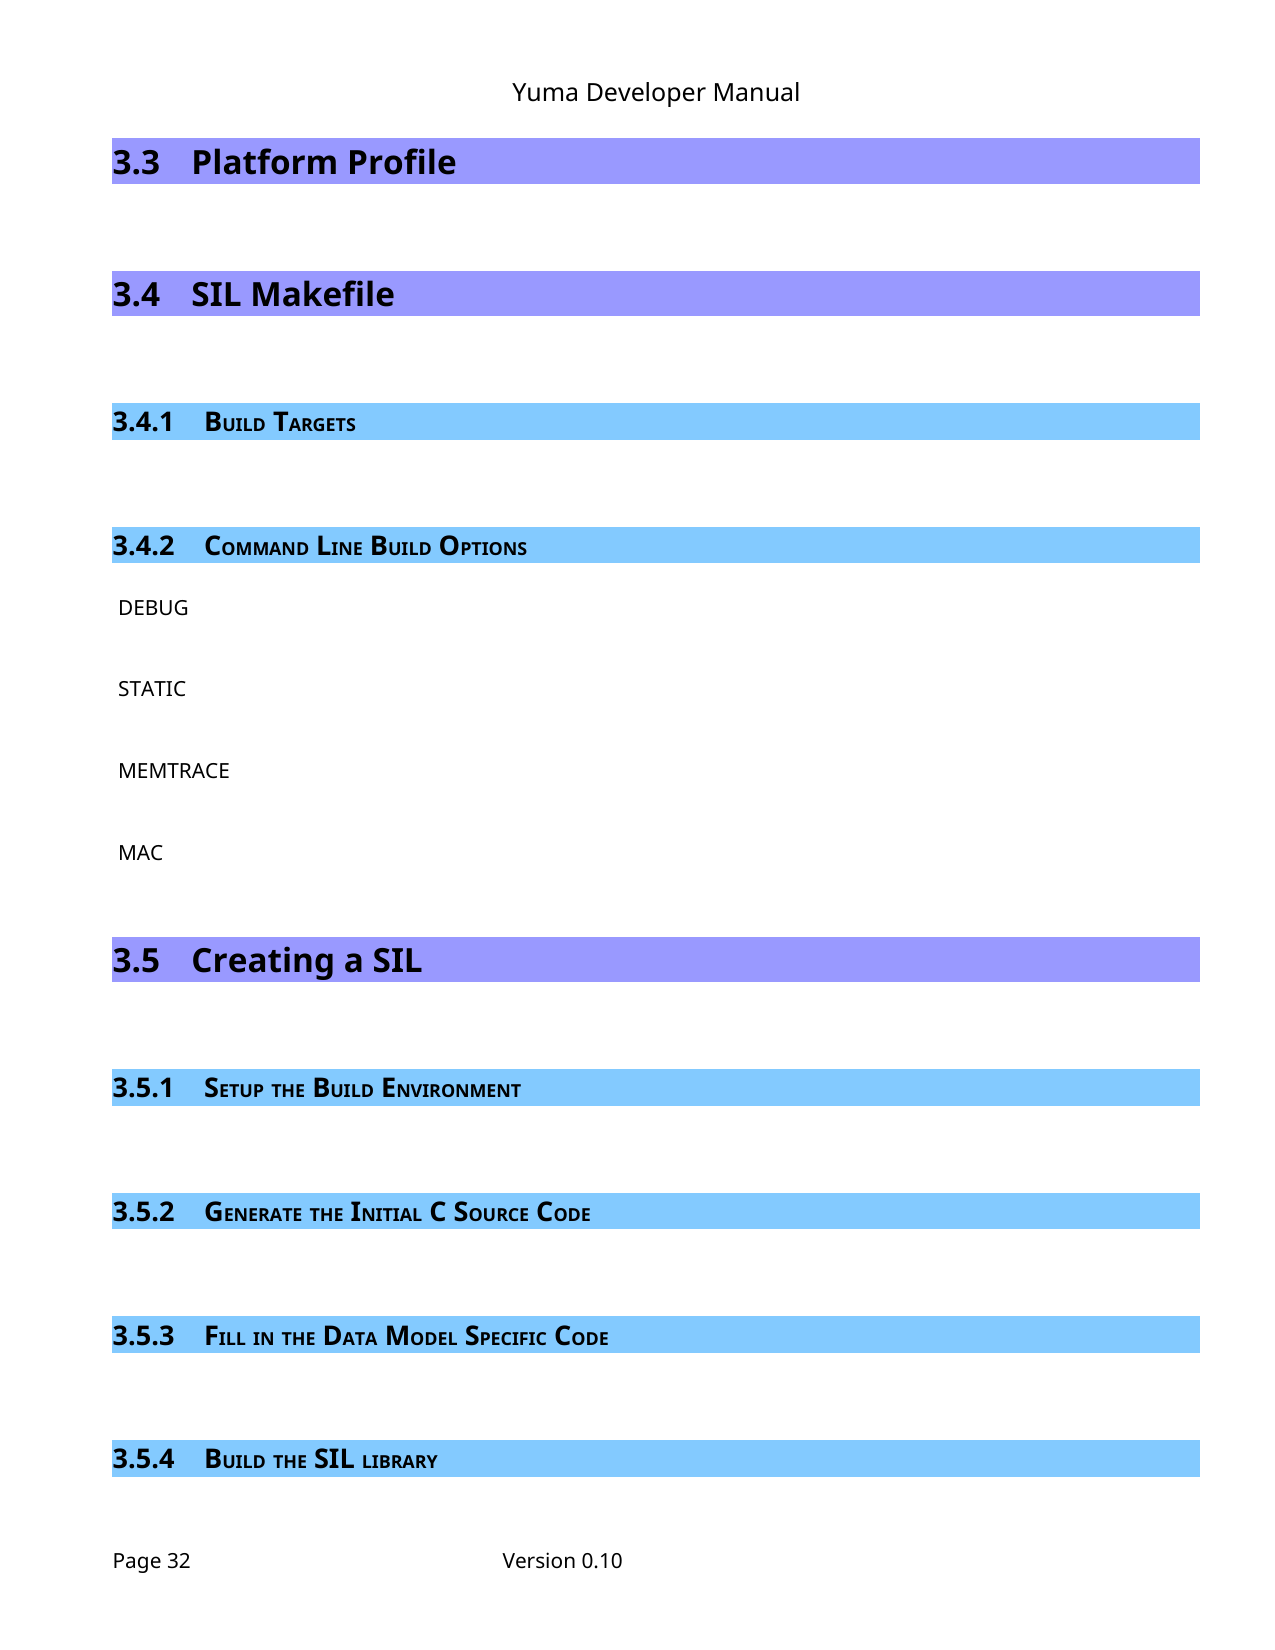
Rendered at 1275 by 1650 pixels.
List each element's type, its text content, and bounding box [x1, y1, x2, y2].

subtitle Command Line Build Options [112, 527, 1200, 563]
text MAC [112, 838, 1200, 867]
subtitle SIL Makefile [112, 271, 1200, 316]
text MEMTRACE [112, 756, 1200, 785]
subtitle Build the SIL library [112, 1440, 1200, 1477]
text DEBUG [112, 593, 1200, 621]
subtitle Platform Profile [112, 138, 1200, 184]
text STATIC [112, 674, 1200, 703]
subtitle Setup the Build Environment [112, 1069, 1200, 1106]
subtitle Creating a SIL [112, 937, 1200, 982]
subtitle Build Targets [112, 403, 1200, 440]
subtitle Fill in the Data Model Specific Code [112, 1316, 1200, 1353]
subtitle Generate the Initial C Source Code [112, 1193, 1200, 1229]
